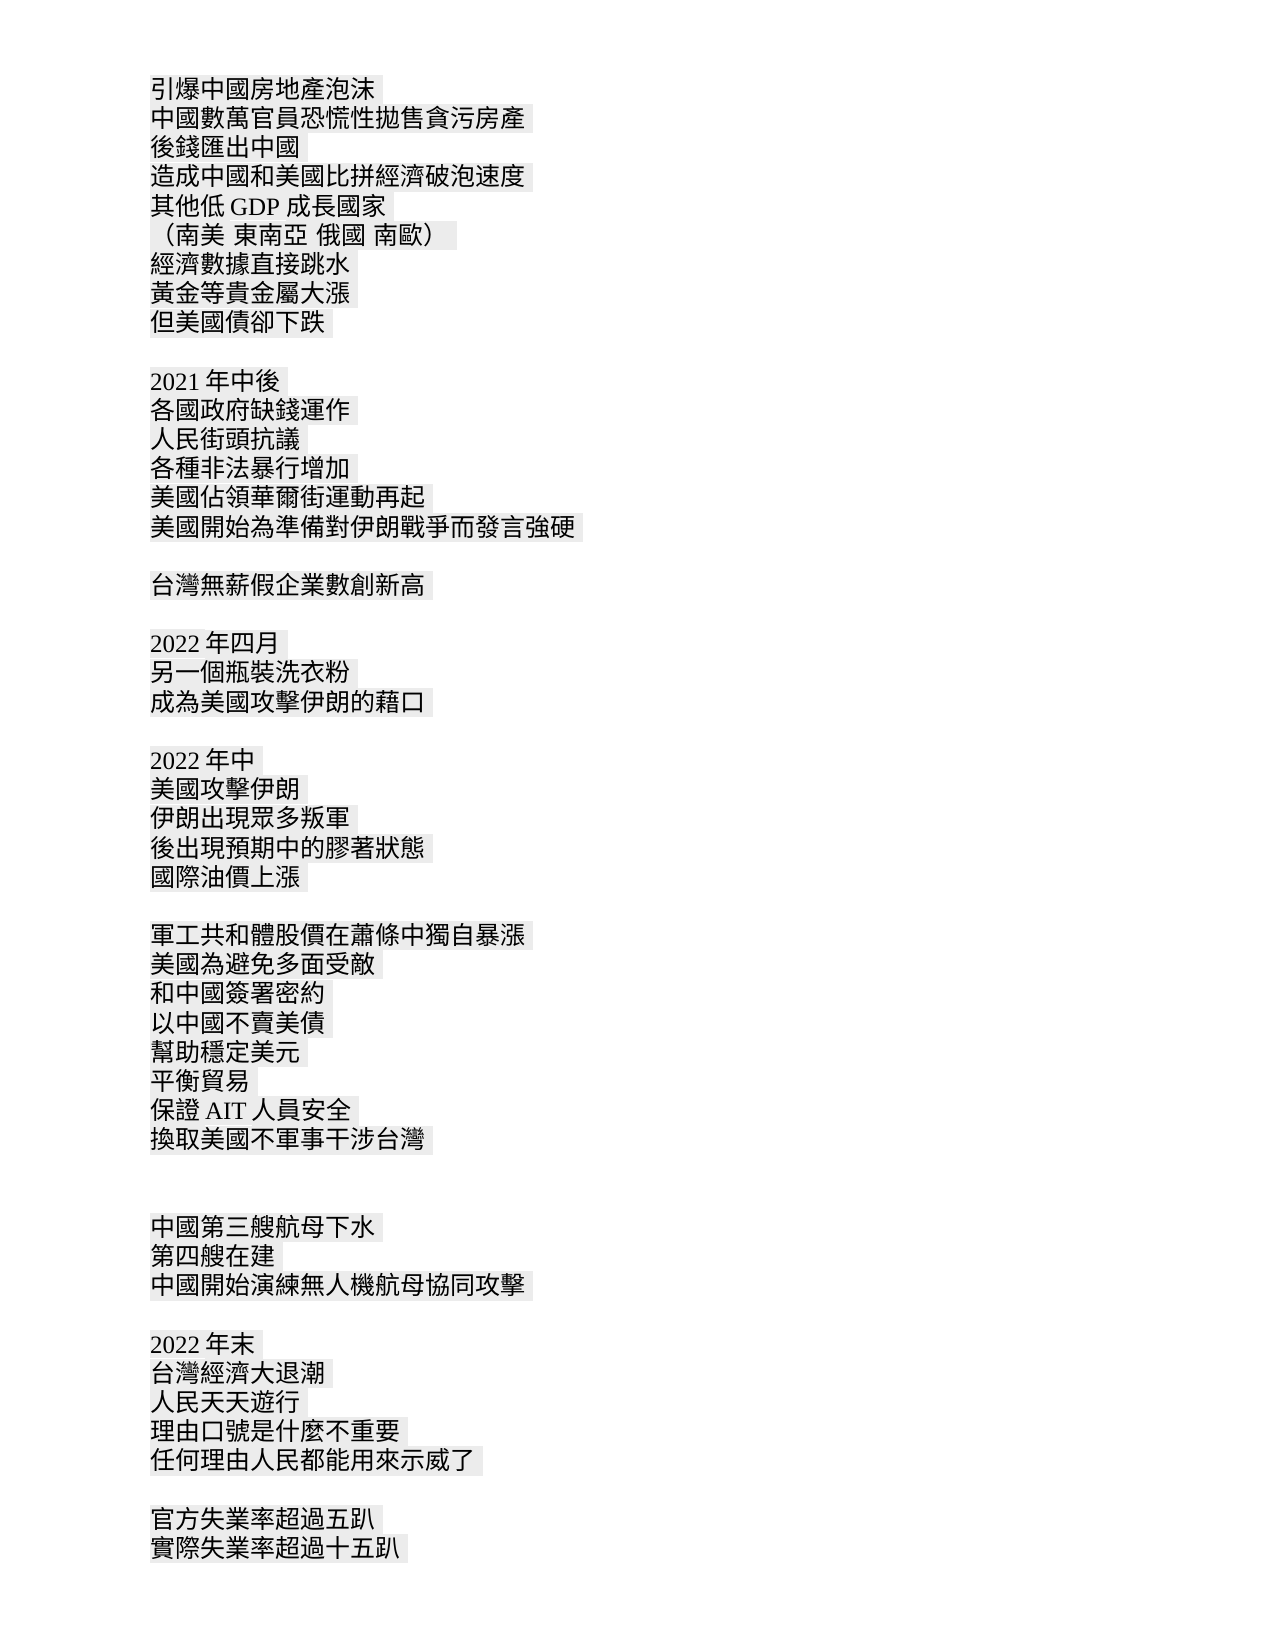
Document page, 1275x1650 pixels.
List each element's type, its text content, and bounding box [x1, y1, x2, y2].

text 引爆中國房地產泡沫 中國數萬官員恐慌性拋售貪污房產 後錢匯出中國 造成中國和美國比拼經濟破泡速度 其他低GDP 成長國家 （南美 東南亞 俄國 南歐） 經濟數據直接跳水 黃金等貴金屬大漲 但美國債卻下跌 2021年中後 各國政府缺錢運作 人民街頭抗議 各種非法暴行增加 美國佔領華爾街運動再起 美國開始為準備對伊朗戰爭而發言強硬 台灣無薪假企業數創新高 2022年四月 另一個瓶裝洗衣粉 成為美國攻擊伊朗的藉口 2022年中 美國攻擊伊朗 伊朗出現眾多叛軍 後出現預期中的膠著狀態 國際油價上漲 軍工共和體股價在蕭條中獨自暴漲 美國為避免多面受敵 和中國簽署密約 以中國不賣美債 幫助穩定美元 平衡貿易 保證AIT人員安全 換取美國不軍事干涉台灣 中國第三艘航母下水 第四艘在建 中國開始演練無人機航母協同攻擊 2022年末 台灣經濟大退潮 人民天天遊行 理由口號是什麼不重要 任何理由人民都能用來示威了 官方失業率超過五趴 實際失業率超過十五趴 [150, 75, 1125, 1563]
